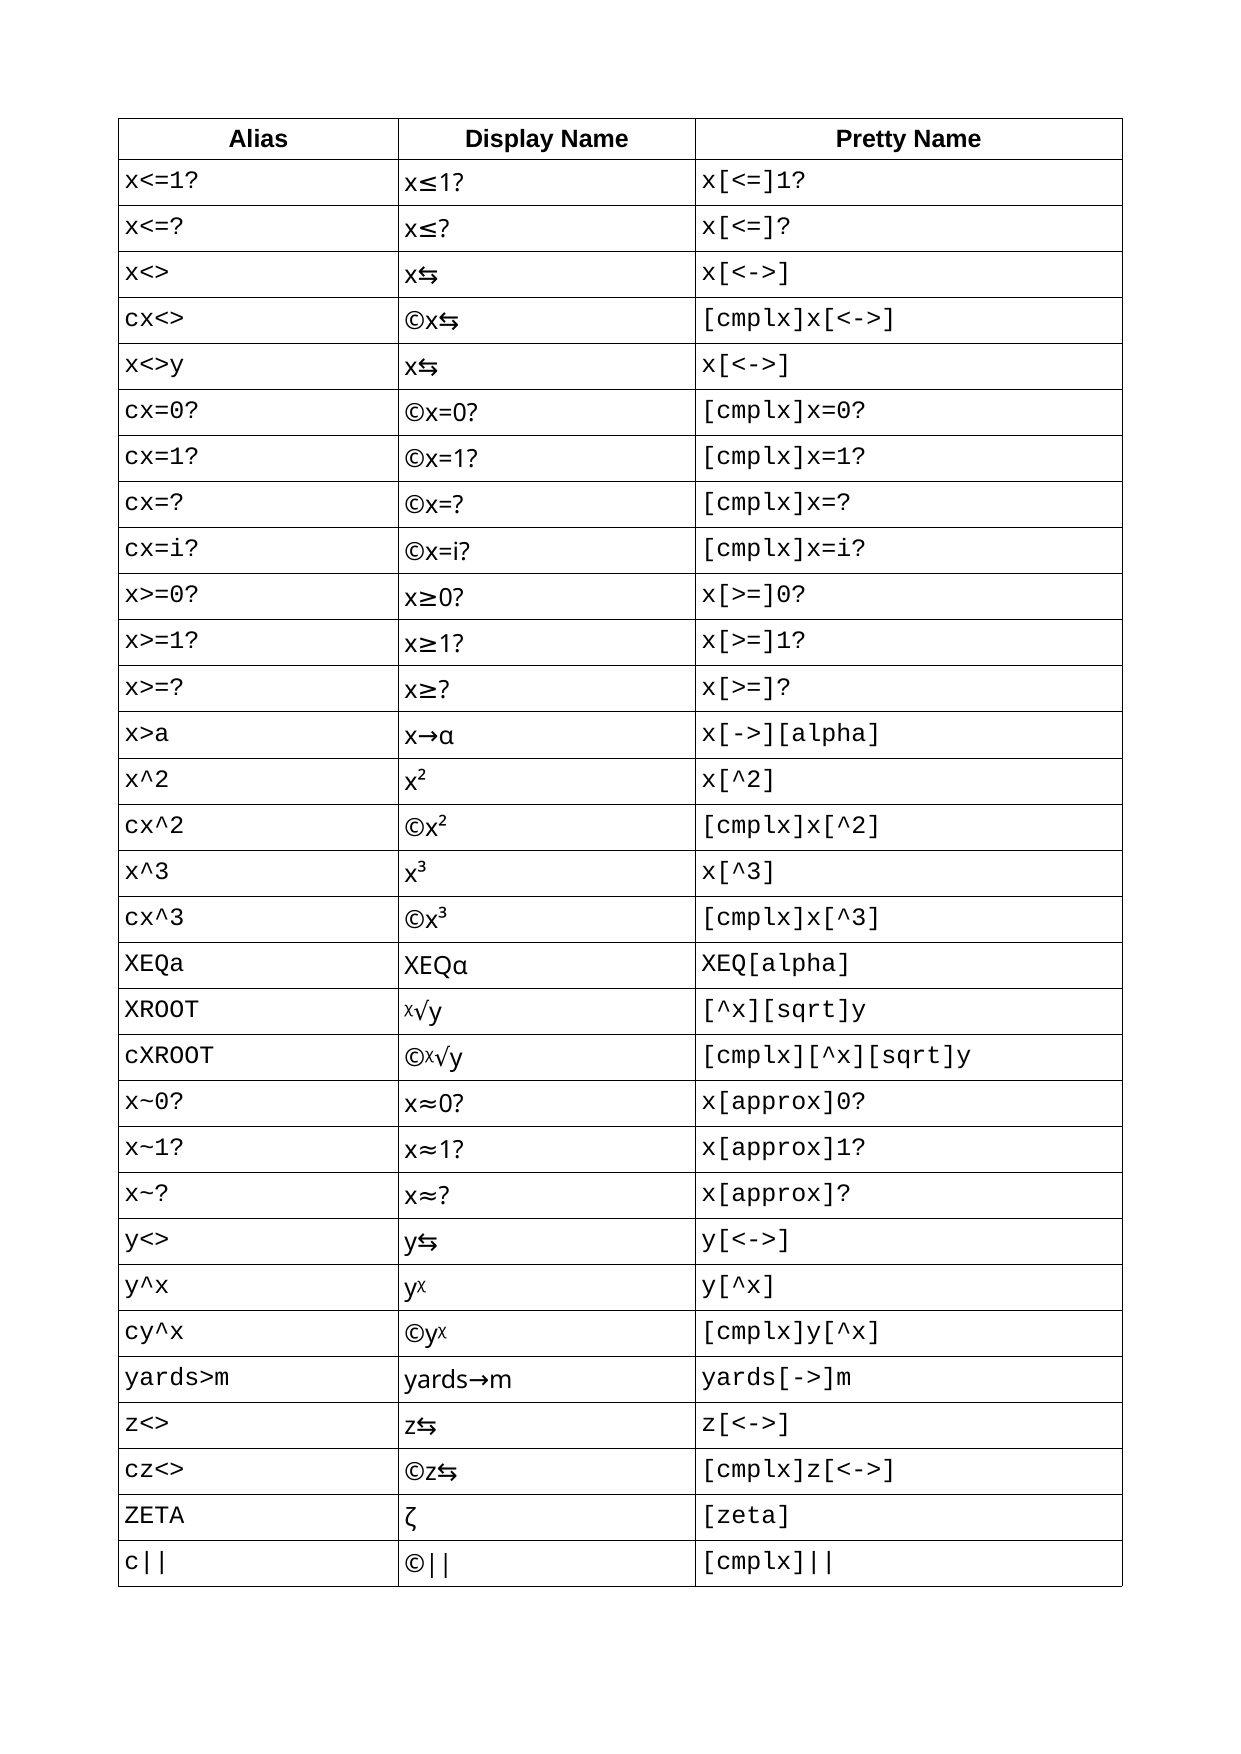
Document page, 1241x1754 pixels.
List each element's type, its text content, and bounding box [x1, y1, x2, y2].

table_cell cx=1? [119, 436, 398, 481]
table_cell x^2 [119, 759, 398, 803]
table_cell x[approx]0? [696, 1081, 1122, 1126]
table_cell x≥0? [399, 574, 695, 619]
table_cell ©z⇆ [399, 1449, 695, 1494]
table_cell x[^2] [696, 759, 1122, 803]
table_cell x<=1? [119, 160, 398, 205]
table_cell yards→m [399, 1357, 695, 1402]
table_cell z⇆ [399, 1403, 695, 1448]
table_cell ©ᵡ√y [399, 1035, 695, 1080]
table_cell x[>=]? [696, 666, 1122, 711]
table_cell y[^x] [696, 1265, 1122, 1310]
table_cell [cmplx]x[<->] [696, 298, 1122, 343]
table_cell x≤? [399, 206, 695, 251]
table_cell y<> [119, 1219, 398, 1264]
table_cell [^x][sqrt]y [696, 989, 1122, 1034]
table_cell XROOT [119, 989, 398, 1034]
table_cell [cmplx]z[<->] [696, 1449, 1122, 1494]
table_cell x≈? [399, 1173, 695, 1218]
table_cell x≈1? [399, 1127, 695, 1172]
table_cell [cmplx]x=1? [696, 436, 1122, 481]
table_cell y⇆ [399, 1219, 695, 1264]
table_cell yards>m [119, 1357, 398, 1402]
table_cell z[<->] [696, 1403, 1122, 1448]
table_cell x<>y [119, 344, 398, 389]
table_cell x~1? [119, 1127, 398, 1172]
table_cell x[<=]? [696, 206, 1122, 251]
table_cell ©x=? [399, 482, 695, 527]
table_cell [cmplx]x=? [696, 482, 1122, 527]
table_cell y^x [119, 1265, 398, 1310]
table_cell cz<> [119, 1449, 398, 1494]
table_cell x[<->] [696, 252, 1122, 297]
table_cell [cmplx]x[^3] [696, 897, 1122, 942]
table_cell x~0? [119, 1081, 398, 1126]
table_cell x⇆ [399, 252, 695, 297]
table_cell x[^3] [696, 851, 1122, 896]
table_cell [cmplx]x=0? [696, 390, 1122, 435]
table_cell XEQ[alpha] [696, 943, 1122, 988]
table_cell ©x=0? [399, 390, 695, 435]
table_cell x<> [119, 252, 398, 297]
table_cell x[>=]1? [696, 620, 1122, 665]
table_cell x>a [119, 712, 398, 757]
table_cell x[>=]0? [696, 574, 1122, 619]
table_header Display Name [399, 119, 695, 159]
table_cell c|| [119, 1541, 398, 1586]
table_cell cx<> [119, 298, 398, 343]
table_cell x≥? [399, 666, 695, 711]
table_cell ζ [399, 1495, 695, 1540]
table_cell cx=i? [119, 528, 398, 573]
table_cell ©x² [399, 805, 695, 849]
table_cell x⇆ [399, 344, 695, 389]
table_cell cx=? [119, 482, 398, 527]
table_cell x³ [399, 851, 695, 896]
table_cell ©yᵡ [399, 1311, 695, 1356]
table_cell x[<=]1? [696, 160, 1122, 205]
table_cell [cmplx]y[^x] [696, 1311, 1122, 1356]
table_cell x→α [399, 712, 695, 757]
table_cell yᵡ [399, 1265, 695, 1310]
table_cell x>=0? [119, 574, 398, 619]
table_cell x≤1? [399, 160, 695, 205]
table_cell x≥1? [399, 620, 695, 665]
table_cell x<=? [119, 206, 398, 251]
table_cell ©|| [399, 1541, 695, 1586]
table_cell x² [399, 759, 695, 803]
table_cell x[->][alpha] [696, 712, 1122, 757]
table_cell cx^3 [119, 897, 398, 942]
table_cell z<> [119, 1403, 398, 1448]
table_cell yards[->]m [696, 1357, 1122, 1402]
table_cell XEQα [399, 943, 695, 988]
table_cell [zeta] [696, 1495, 1122, 1540]
table_cell ©x⇆ [399, 298, 695, 343]
table_cell x>=1? [119, 620, 398, 665]
table_cell cy^x [119, 1311, 398, 1356]
table_cell x≈0? [399, 1081, 695, 1126]
table_header Pretty Name [696, 119, 1122, 159]
table_cell x[approx]? [696, 1173, 1122, 1218]
table_cell ©x=i? [399, 528, 695, 573]
table_cell [cmplx]x[^2] [696, 805, 1122, 849]
table_cell ZETA [119, 1495, 398, 1540]
table_cell ©x³ [399, 897, 695, 942]
table_header Alias [119, 119, 398, 159]
table_cell x^3 [119, 851, 398, 896]
table_cell XEQa [119, 943, 398, 988]
table_cell x~? [119, 1173, 398, 1218]
table_cell [cmplx]|| [696, 1541, 1122, 1586]
table_cell x[approx]1? [696, 1127, 1122, 1172]
table_cell y[<->] [696, 1219, 1122, 1264]
table_cell [cmplx]x=i? [696, 528, 1122, 573]
table_cell x[<->] [696, 344, 1122, 389]
table_cell cXROOT [119, 1035, 398, 1080]
table_cell [cmplx][^x][sqrt]y [696, 1035, 1122, 1080]
table_cell x>=? [119, 666, 398, 711]
table_cell cx^2 [119, 805, 398, 849]
table_cell ©x=1? [399, 436, 695, 481]
table_cell ᵡ√y [399, 989, 695, 1034]
table_cell cx=0? [119, 390, 398, 435]
